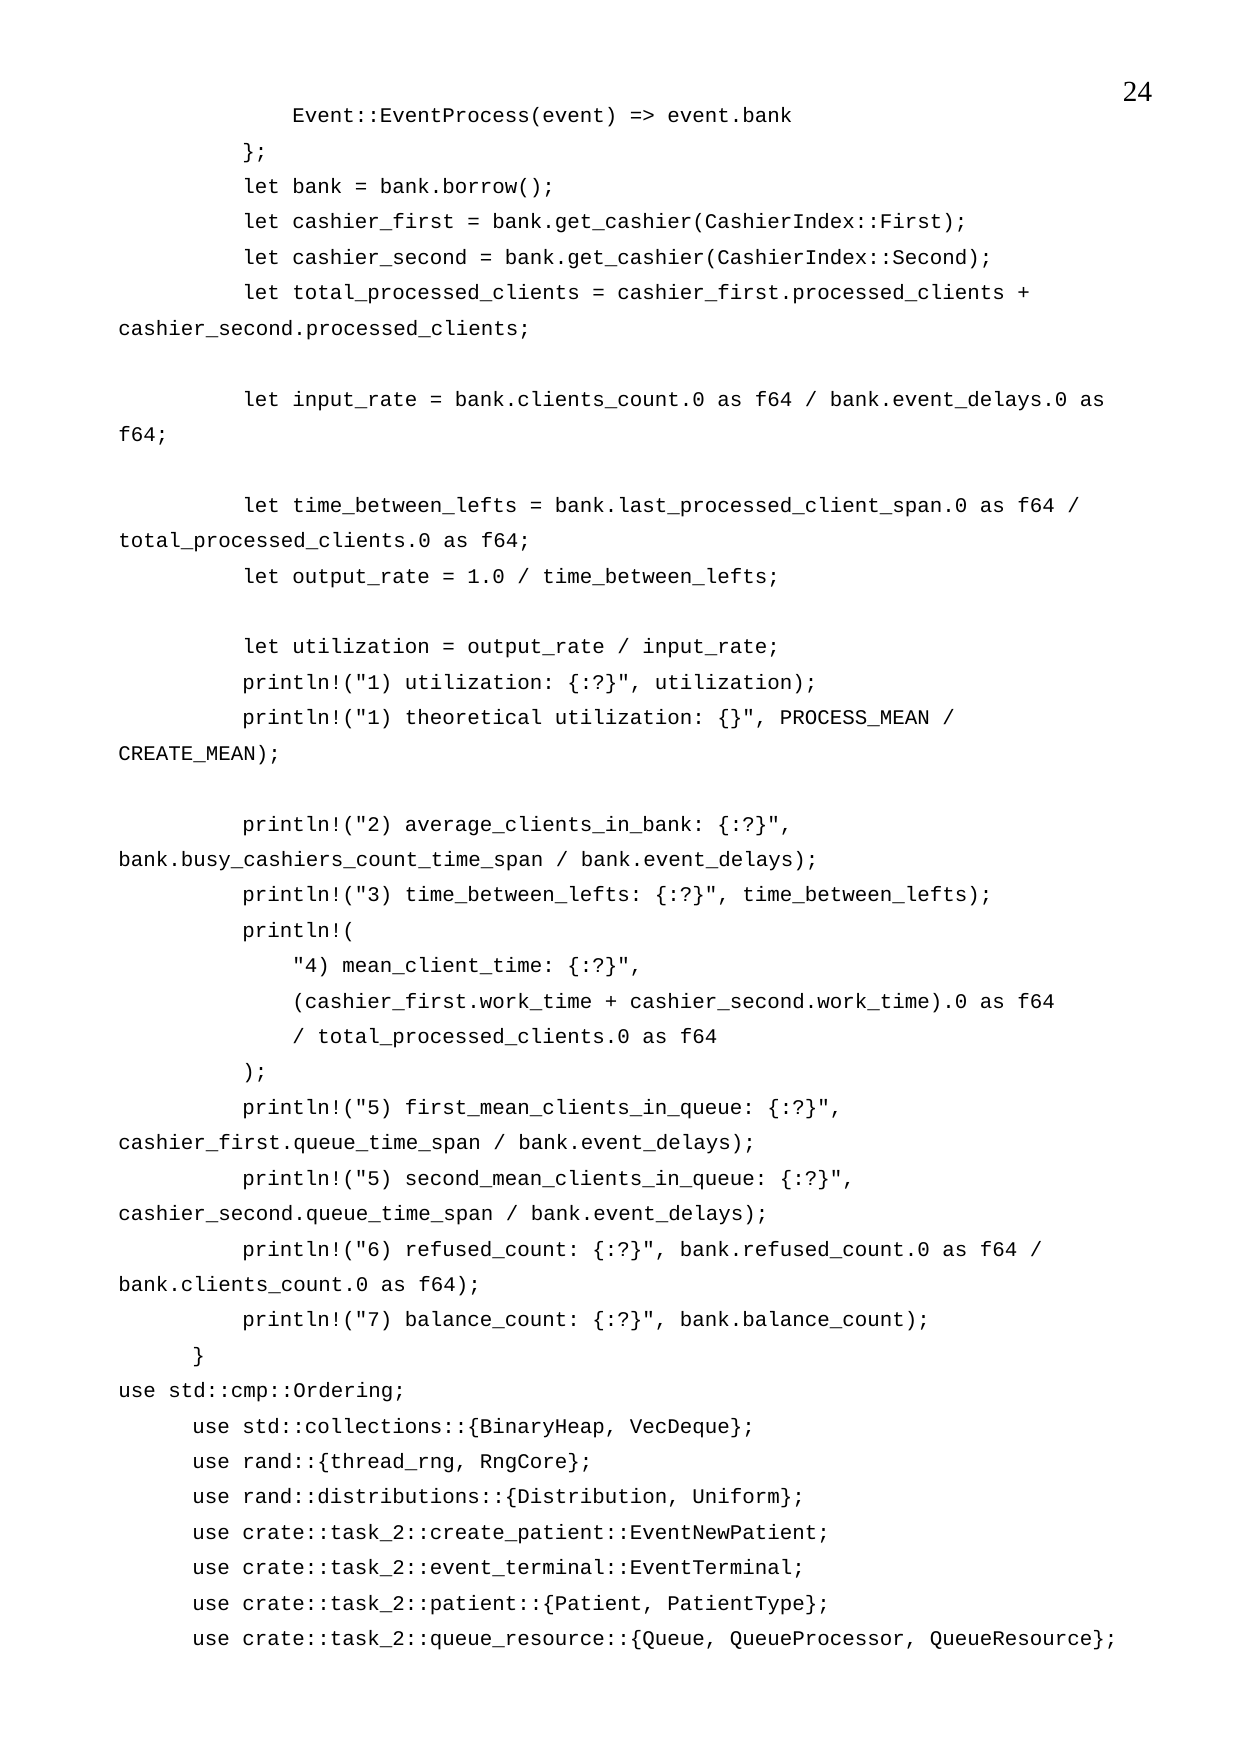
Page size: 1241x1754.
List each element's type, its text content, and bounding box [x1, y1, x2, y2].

text println!("7) balance_count: {:?}", bank.balance_count); [118, 1309, 1122, 1333]
text use crate::task_2::queue_resource::{Queue, QueueProcessor, QueueResource}; [118, 1628, 1122, 1652]
text use std::collections::{BinaryHeap, VecDeque}; [118, 1416, 1122, 1439]
text use rand::{thread_rng, RngCore}; [118, 1451, 1122, 1475]
text let bank = bank.borrow(); [118, 176, 1122, 200]
text } use std::cmp::Ordering; [118, 1345, 1122, 1404]
text println!("5) second_mean_clients_in_queue: {:?}", cashier_second.queue_time_span / bank.event_delays); [118, 1168, 1122, 1227]
text let total_processed_clients = cashier_first.processed_clients + cashier_second.processed_clients; [118, 282, 1122, 341]
text println!("6) refused_count: {:?}", bank.refused_count.0 as f64 / bank.clients_count.0 as f64); [118, 1238, 1122, 1298]
text let input_rate = bank.clients_count.0 as f64 / bank.event_delays.0 as f64; [118, 388, 1122, 448]
text let utilization = output_rate / input_rate; [118, 636, 1122, 660]
text println!("5) first_mean_clients_in_queue: {:?}", cashier_first.queue_time_span / bank.event_delays); [118, 1097, 1122, 1156]
text Event::EventProcess(event) => event.bank [118, 105, 1122, 129]
text let time_between_lefts = bank.last_processed_client_span.0 as f64 / total_processed_clients.0 as f64; [118, 495, 1122, 554]
text use crate::task_2::create_patient::EventNewPatient; [118, 1522, 1122, 1546]
text let output_rate = 1.0 / time_between_lefts; [118, 566, 1122, 589]
text "4) mean_client_time: {:?}", [118, 955, 1122, 979]
text (cashier_first.work_time + cashier_second.work_time).0 as f64 [118, 991, 1122, 1014]
text }; [118, 141, 1122, 164]
text println!("3) time_between_lefts: {:?}", time_between_lefts); [118, 884, 1122, 908]
text println!("1) utilization: {:?}", utilization); [118, 672, 1122, 696]
text println!( [118, 920, 1122, 943]
text use rand::distributions::{Distribution, Uniform}; [118, 1486, 1122, 1510]
text ); [118, 1061, 1122, 1085]
text use crate::task_2::patient::{Patient, PatientType}; [118, 1593, 1122, 1616]
text println!("1) theoretical utilization: {}", PROCESS_MEAN / CREATE_MEAN); [118, 707, 1122, 766]
text use crate::task_2::event_terminal::EventTerminal; [118, 1557, 1122, 1581]
text let cashier_second = bank.get_cashier(CashierIndex::Second); [118, 247, 1122, 271]
text let cashier_first = bank.get_cashier(CashierIndex::First); [118, 211, 1122, 235]
text / total_processed_clients.0 as f64 [118, 1026, 1122, 1050]
text println!("2) average_clients_in_bank: {:?}", bank.busy_cashiers_count_time_span / bank.event_delays); [118, 813, 1122, 873]
